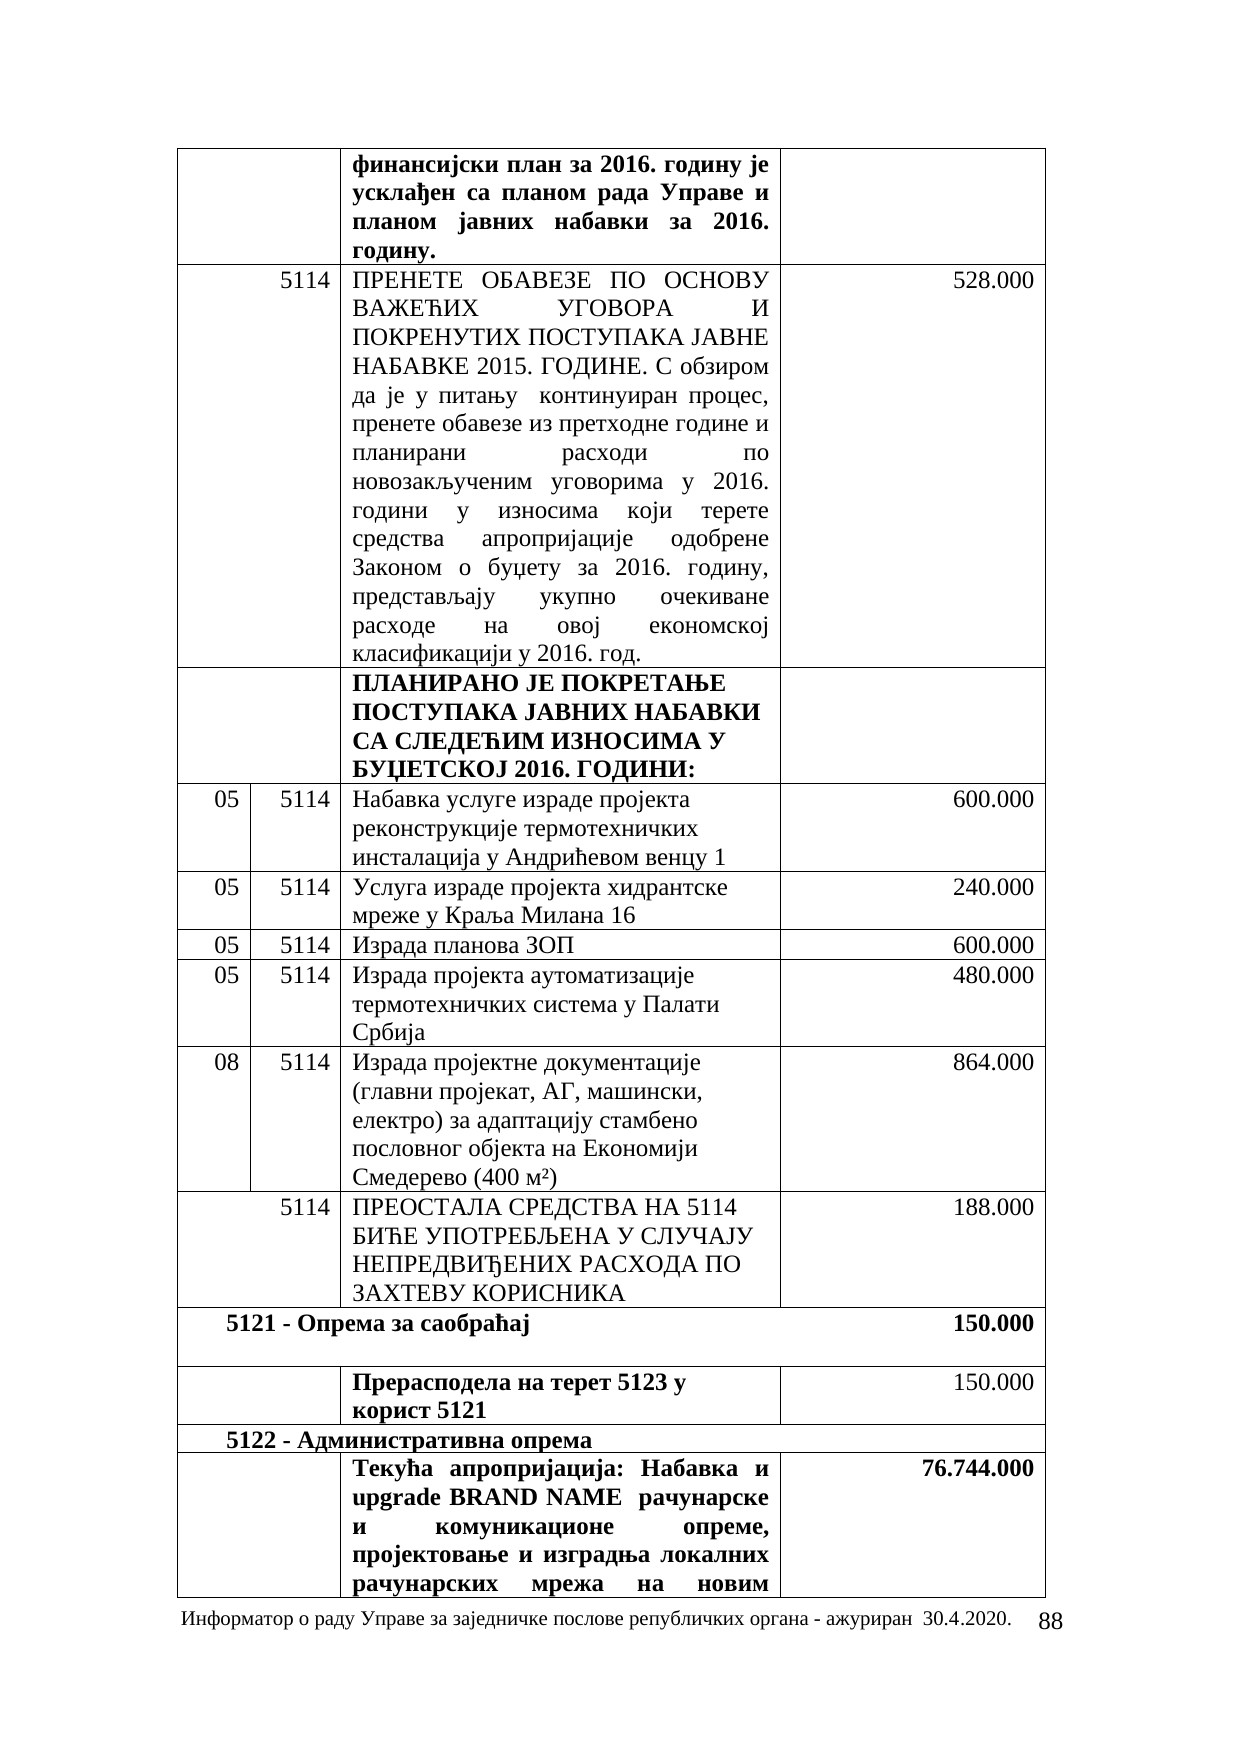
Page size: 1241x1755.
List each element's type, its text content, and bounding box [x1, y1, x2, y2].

table_cell 480.000 [781, 960, 1045, 1046]
table_cell 5114 [251, 960, 340, 1046]
table_cell 08 [178, 1047, 250, 1191]
table_cell ПЛАНИРАНО ЈЕ ПОКРЕТАЊЕ ПОСТУПАКА ЈАВНИХ НАБАВКИ СА СЛЕДЕЋИМ ИЗНОСИМА У БУЏЕТСКОЈ 2016. ГОДИНИ: [341, 668, 780, 783]
table_cell 5114 [251, 872, 340, 929]
table_cell 240.000 [781, 872, 1045, 929]
table_cell ПРЕОСТАЛА СРЕДСТВА НА 5114 БИЋЕ УПОТРЕБЉЕНА У СЛУЧАЈУ НЕПРЕДВИЂЕНИХ РАСХОДА ПО ЗАХТЕВУ КОРИСНИКА [341, 1192, 780, 1307]
table_cell ПРЕНЕТЕ ОБАВЕЗЕ ПО ОСНОВУ ВАЖЕЋИХ УГОВОРА И ПОКРЕНУТИХ ПОСТУПАКА ЈАВНЕ НАБАВКЕ 2015. ГОДИНЕ. С обзиром да је у питању континуиран процес, пренете обавезе из претходне године и планирани расходи по новозакљученим уговорима у 2016. години у износима који терете средства апропријације одобрене Законом о буџету за 2016. годину, представљају укупно очекиване расходе на овој економској класификацији у 2016. год. [341, 265, 780, 667]
table_cell [178, 1453, 340, 1597]
table_cell 528.000 [781, 265, 1045, 667]
table_cell 76.744.000 [781, 1453, 1045, 1597]
table_cell Услуга израде пројекта хидрантске мреже у Краља Милана 16 [341, 872, 780, 929]
table_cell [781, 149, 1045, 264]
table_cell 600.000 [781, 930, 1045, 959]
table_cell 5114 [178, 265, 340, 667]
table_cell [178, 668, 340, 783]
table_cell 188.000 [781, 1192, 1045, 1307]
table_cell 5121 - Опрема за саобраћај 150.000 [178, 1308, 1045, 1366]
table_cell 05 [178, 960, 250, 1046]
table_cell Текућа апропријација: Набавка и upgrade BRAND NAME рачунарске и комуникационе опреме, пројектовање и изградња локалних рачунарских мрежа на новим [341, 1453, 780, 1597]
table_cell 05 [178, 784, 250, 871]
table_cell Израда пројектне документације (главни пројекат, АГ, машински, електро) за адаптацију стамбено пословног објекта на Економији Смедерево (400 м²) [341, 1047, 780, 1191]
table_cell 5114 [251, 784, 340, 871]
table_cell 5114 [251, 1047, 340, 1191]
table_cell Прерасподела на терет 5123 у корист 5121 [341, 1367, 780, 1424]
table_cell финансијски план за 2016. годину је усклађен са планом рада Управе и планом јавних набавки за 2016. годину. [341, 149, 780, 264]
table_cell 5114 [251, 930, 340, 959]
table_cell 600.000 [781, 784, 1045, 871]
table_cell 864.000 [781, 1047, 1045, 1191]
table_cell 05 [178, 930, 250, 959]
table_cell [178, 1367, 340, 1424]
table_cell [178, 149, 340, 264]
table_cell Израда планова ЗОП [341, 930, 780, 959]
table_cell 5122 - Административна опрема [178, 1425, 1045, 1452]
table_cell 05 [178, 872, 250, 929]
table_cell Израда пројекта аутоматизације термотехничких система у Палати Србија [341, 960, 780, 1046]
table_cell Набавка услуге израде пројекта реконструкције термотехничких инсталација у Андрићевом венцу 1 [341, 784, 780, 871]
table_cell 5114 [178, 1192, 340, 1307]
table_cell 150.000 [781, 1367, 1045, 1424]
table_cell [781, 668, 1045, 783]
